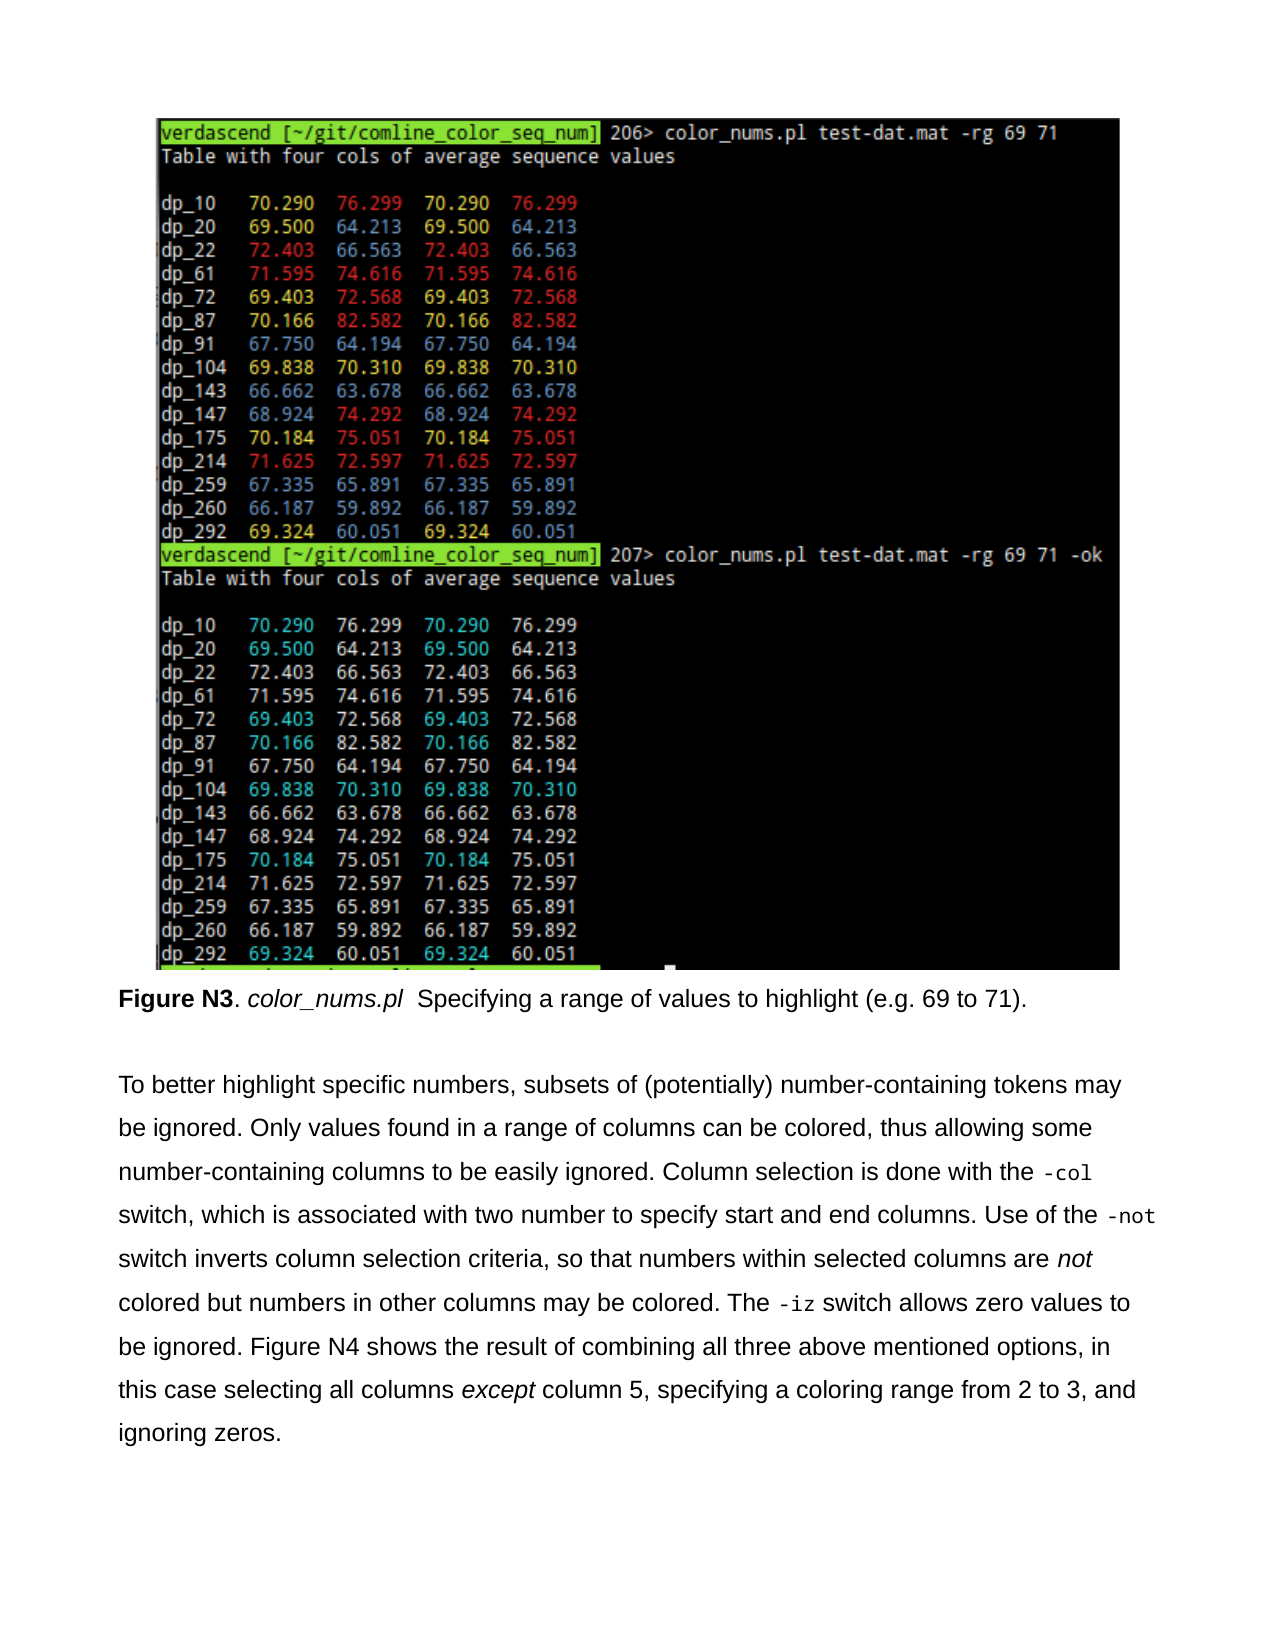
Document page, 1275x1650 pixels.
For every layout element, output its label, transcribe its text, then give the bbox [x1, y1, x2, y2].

picture [155, 118, 1120, 970]
text Figure N3. color_nums.pl Specifying a range of values to highlight (e.g. 69 to 71). [118, 970, 1157, 1013]
text To better highlight specific numbers, subsets of (potentially) number-containing tokens may be ignored. Only values found in a range of columns can be colored, thus allowing some number-containing columns to be easily ignored. Column selection is done with the -col switch, which is associated with two number to specify start and end columns. Use of the -not switch inverts column selection criteria, so that numbers within selected columns are not colored but numbers in other columns may be colored. The -iz switch allows zero values to be ignored. Figure N4 shows the result of combining all three above mentioned options, in this case selecting all columns except column 5, specifying a coloring range from 2 to 3, and ignoring zeros. [118, 1070, 1157, 1447]
